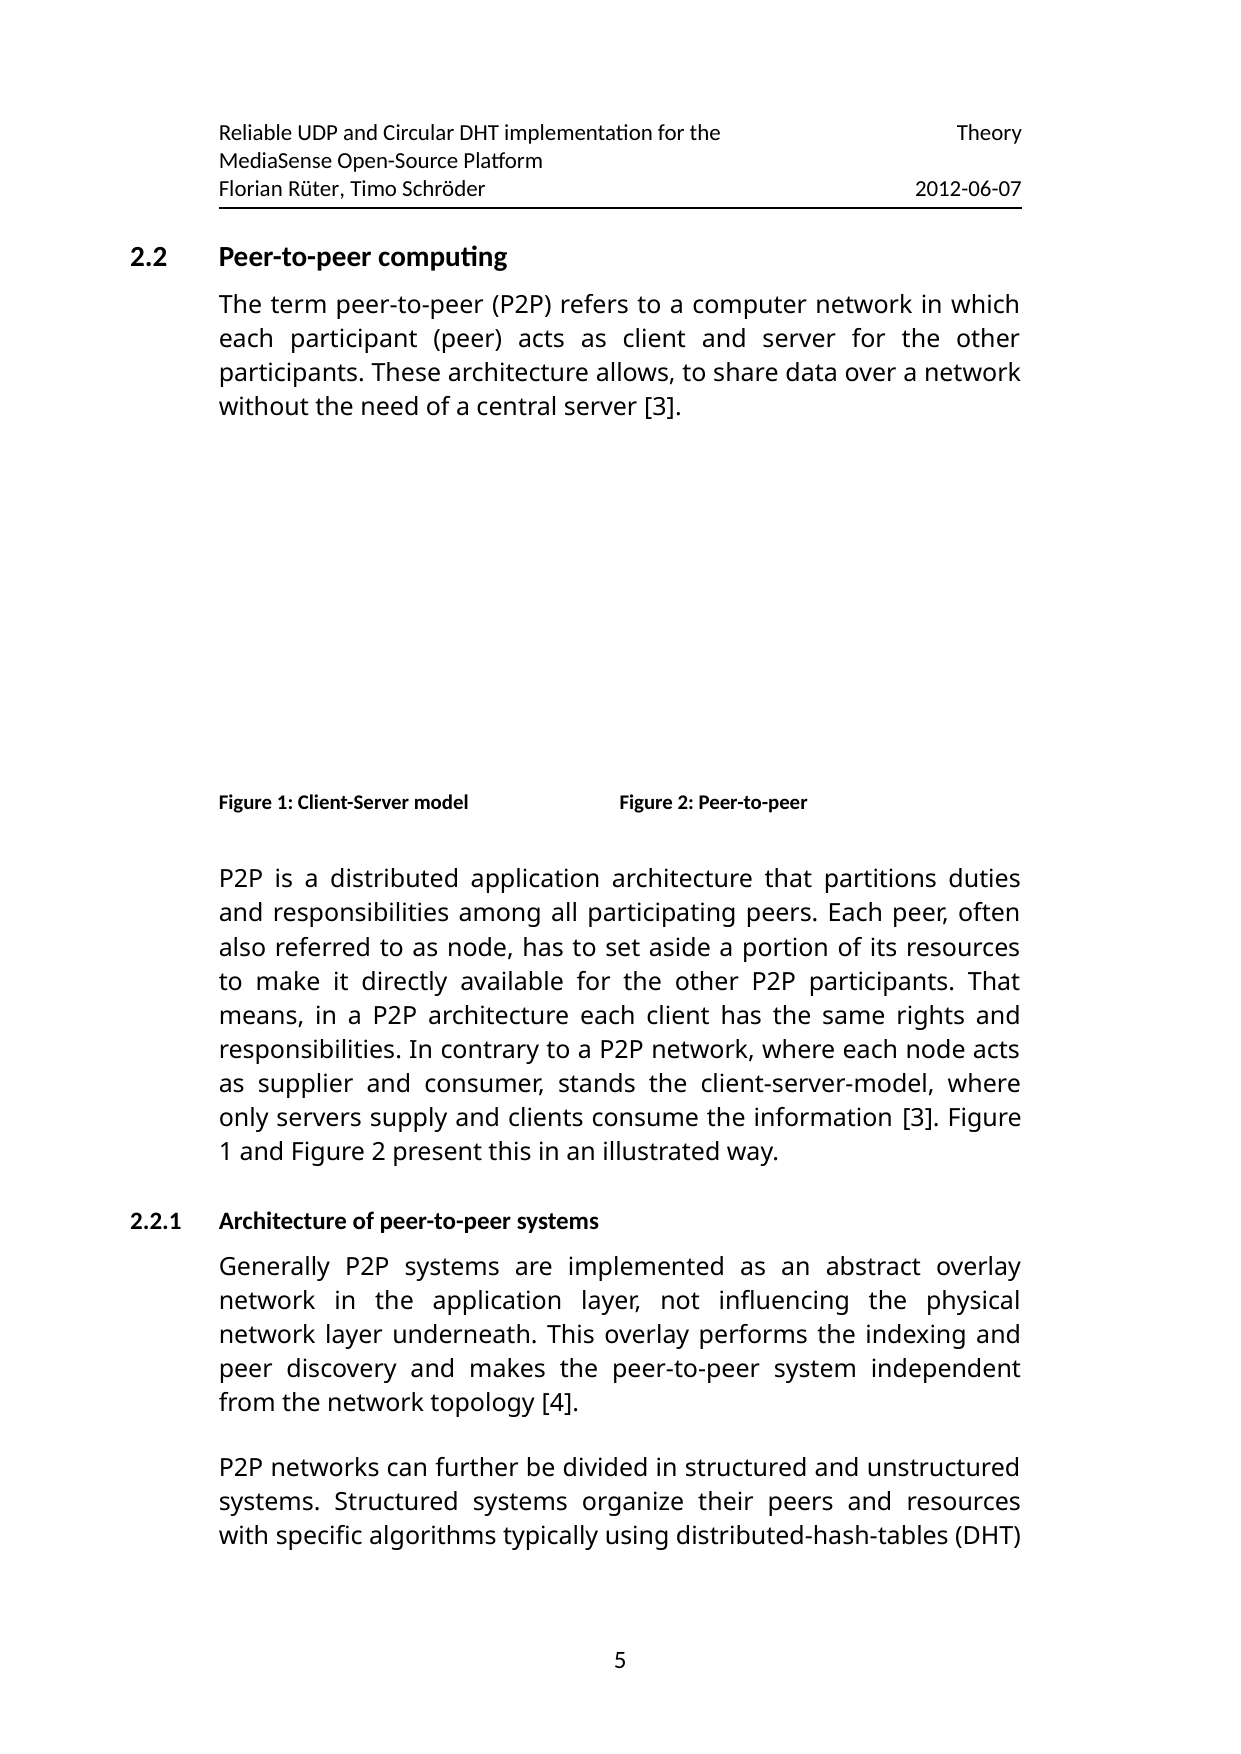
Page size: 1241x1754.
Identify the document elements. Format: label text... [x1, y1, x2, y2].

text Figure 1: Client-Server model [218, 471, 597, 815]
text Generally P2P systems are implemented as an abstract overlay network in the application layer, not influencing the physical network layer underneath. This overlay performs the indexing and peer discovery and makes the peer-to-peer system independent from the network topology [4]. [218, 1248, 1022, 1419]
subtitle Peer-to-peer computing [130, 238, 1022, 273]
subtitle Architecture of peer-to-peer systems [130, 1205, 1022, 1235]
text P2P networks can further be divided in structured and unstructured systems. Structured systems organize their peers and resources with specific algorithms typically using distributed-hash-tables (DHT) [218, 1449, 1022, 1552]
text The term peer-to-peer (P2P) refers to a computer network in which each participant (peer) acts as client and server for the other participants. These architecture allows, to share data over a network without the need of a central server [3]. [218, 287, 1022, 423]
text P2P is a distributed application architecture that partitions duties and responsibilities among all participating peers. Each peer, often also referred to as node, has to set aside a portion of its resources to make it directly available for the other P2P participants. That means, in a P2P architecture each client has the same rights and responsibilities. In contrary to a P2P network, where each node acts as supplier and consumer, stands the client-server-model, where only servers supply and clients consume the information [3]. Figure 1 and Figure 2 present this in an illustrated way. [218, 827, 1022, 1168]
text Figure 2: Peer-to-peer [619, 460, 1014, 815]
